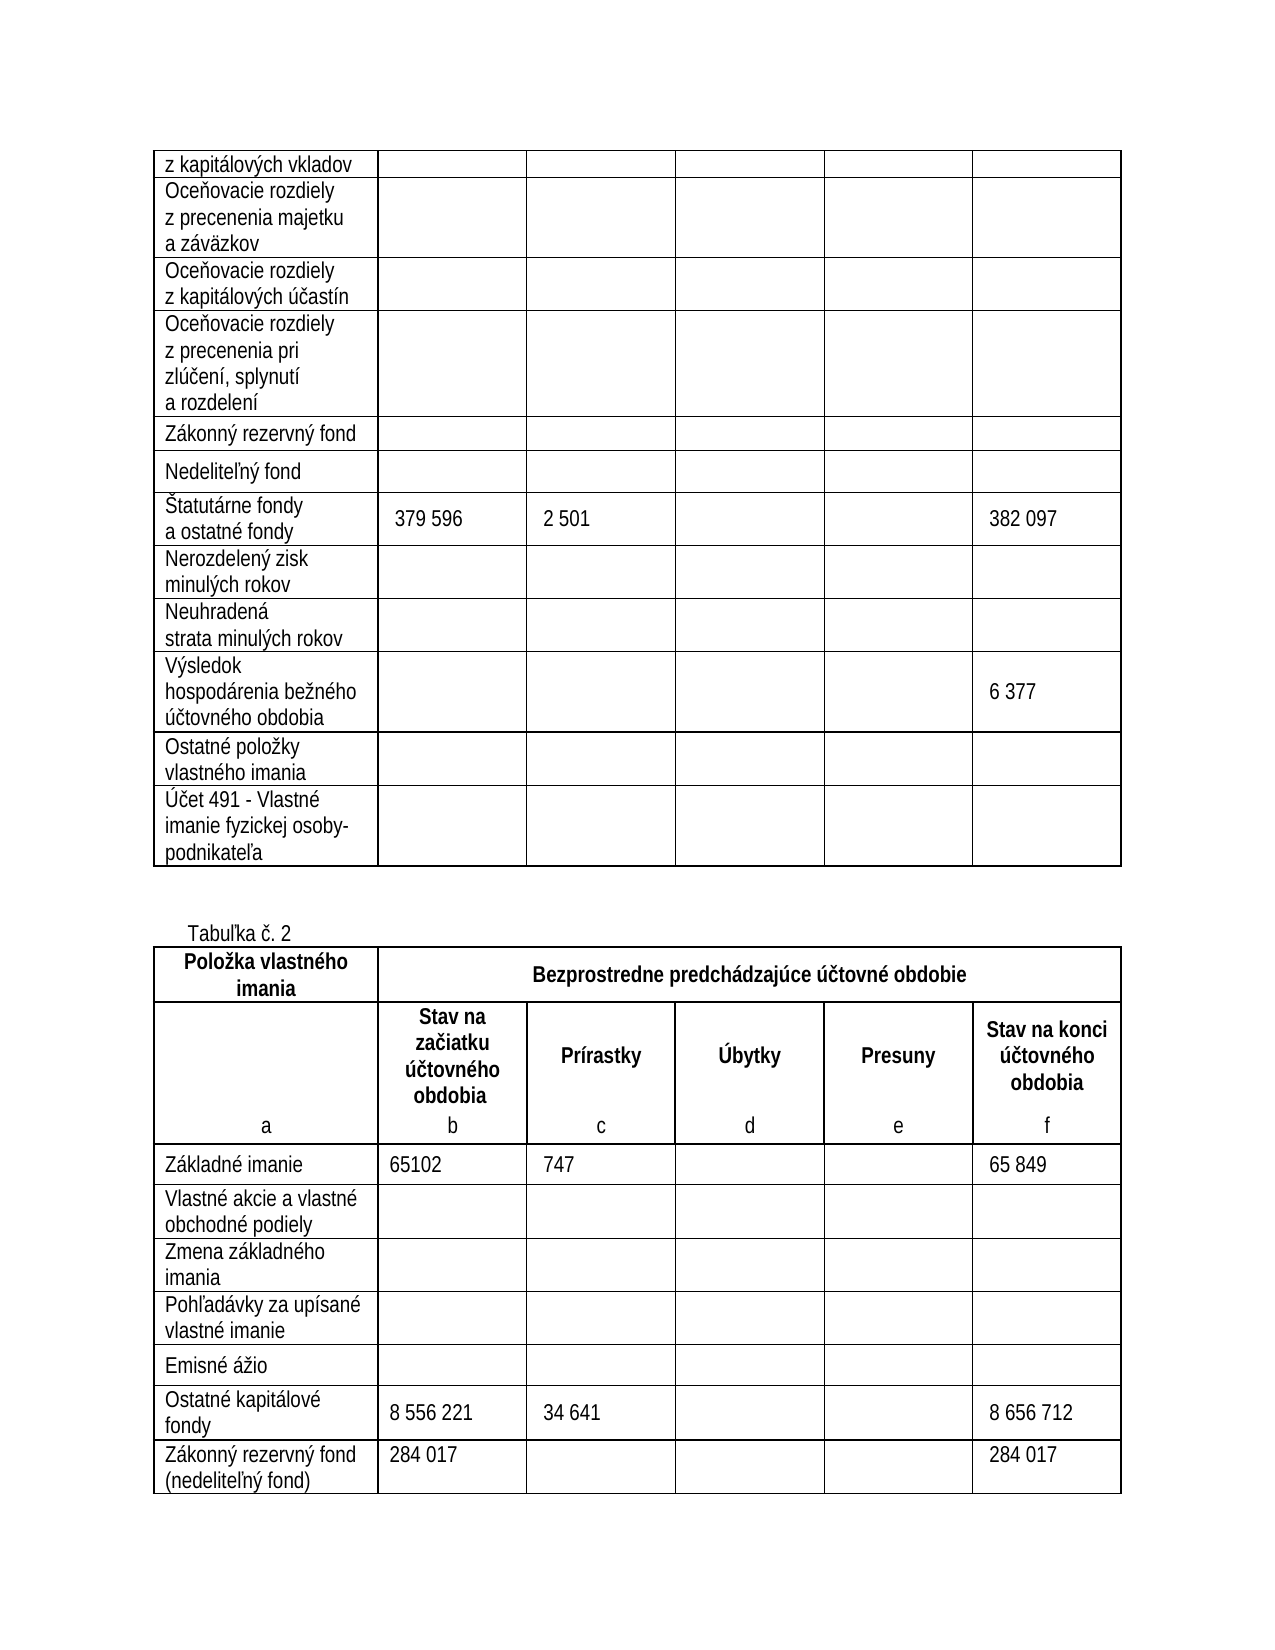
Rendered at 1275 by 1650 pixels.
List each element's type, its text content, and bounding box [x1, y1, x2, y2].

table_cell [676, 493, 824, 544]
table_cell [825, 1239, 972, 1291]
table_cell [379, 178, 526, 256]
table_cell 6 377 [973, 652, 1120, 731]
table_cell Presuny [825, 1003, 972, 1108]
table_cell Zákonný rezervný fond [155, 417, 377, 450]
table_cell Výsledok hospodárenia bežného účtovného obdobia [155, 652, 377, 731]
table_cell [379, 1345, 526, 1385]
text Tabuľka č. 2 [187, 920, 1087, 946]
table_cell 284 017 [973, 1441, 1120, 1493]
table_cell Zmena základného imania [155, 1239, 377, 1291]
table_cell [973, 1345, 1120, 1385]
table_cell [676, 311, 824, 416]
table_cell [825, 599, 972, 651]
table_cell Stav na konci účtovného obdobia [974, 1003, 1120, 1108]
table_cell b [379, 1109, 526, 1143]
table_cell [527, 451, 675, 491]
table_cell Štatutárne fondy a ostatné fondy [155, 493, 377, 544]
table_cell [825, 258, 972, 310]
table_cell [527, 151, 675, 177]
table_cell [676, 786, 824, 865]
table_cell [676, 1185, 824, 1237]
table_cell Neuhradená strata minulých rokov [155, 599, 377, 651]
table_cell [155, 1003, 377, 1108]
table_cell [527, 258, 675, 310]
table_cell [973, 546, 1120, 598]
table_cell [973, 1292, 1120, 1344]
table_cell [527, 652, 675, 731]
table_cell [825, 1441, 972, 1493]
table_cell z kapitálových vkladov [155, 151, 377, 177]
table_cell [379, 786, 526, 865]
table_cell [676, 1386, 824, 1438]
table_cell [527, 1239, 675, 1291]
table_cell [676, 451, 824, 491]
table_cell Oceňovacie rozdiely z kapitálových účastín [155, 258, 377, 310]
table_cell [676, 1292, 824, 1344]
table_cell [527, 733, 675, 785]
table_cell Základné imanie [155, 1145, 377, 1184]
table_cell [379, 546, 526, 598]
table_cell [973, 599, 1120, 651]
table_cell [676, 1239, 824, 1291]
table_cell [379, 258, 526, 310]
table_cell [676, 652, 824, 731]
table_cell [527, 1292, 675, 1344]
table_cell [379, 151, 526, 177]
table_cell [379, 417, 526, 450]
table_cell [973, 1185, 1120, 1237]
table_cell f [974, 1109, 1120, 1143]
table_cell Stav na začiatku účtovného obdobia [379, 1003, 526, 1108]
table_cell Účet 491 - Vlastné imanie fyzickej osoby- podnikateľa [155, 786, 377, 865]
table_cell 382 097 [973, 493, 1120, 544]
table_cell [825, 493, 972, 544]
table_cell [676, 733, 824, 785]
table_cell Prírastky [528, 1003, 674, 1108]
table_cell 8 556 221 [379, 1386, 526, 1438]
table_cell [379, 733, 526, 785]
table_cell [973, 417, 1120, 450]
table_cell [825, 786, 972, 865]
table_cell 65102 [379, 1145, 526, 1184]
table_cell [676, 1441, 824, 1493]
table_cell [527, 311, 675, 416]
table_cell [527, 1345, 675, 1385]
table_cell [676, 599, 824, 651]
table_cell e [825, 1109, 972, 1143]
table_cell [379, 1185, 526, 1237]
table_cell Pohľadávky za upísané vlastné imanie [155, 1292, 377, 1344]
table_cell [825, 546, 972, 598]
table_cell Zákonný rezervný fond (nedeliteľný fond) [155, 1441, 377, 1493]
table_cell [527, 1185, 675, 1237]
table_cell 379 596 [379, 493, 526, 544]
table_cell c [528, 1109, 674, 1143]
table_cell Oceňovacie rozdiely z precenenia majetku a záväzkov [155, 178, 377, 256]
table_cell 2 501 [527, 493, 675, 544]
table_cell [676, 151, 824, 177]
table_cell Úbytky [676, 1003, 823, 1108]
table_cell [676, 1345, 824, 1385]
table_cell [379, 1292, 526, 1344]
table_cell 8 656 712 [973, 1386, 1120, 1438]
table_cell [379, 1239, 526, 1291]
table_cell [379, 311, 526, 416]
table_cell [379, 451, 526, 491]
table_cell 747 [527, 1145, 675, 1184]
table_cell [676, 417, 824, 450]
table_header Bezprostredne predchádzajúce účtovné obdobie [379, 948, 1120, 1001]
table_cell [973, 1239, 1120, 1291]
table_cell [825, 1145, 972, 1184]
table_cell Ostatné položky vlastného imania [155, 733, 377, 785]
table_cell [825, 1185, 972, 1237]
table_cell [527, 546, 675, 598]
table_cell 65 849 [973, 1145, 1120, 1184]
table_cell a [155, 1109, 377, 1143]
table_cell [973, 178, 1120, 256]
table_cell [825, 151, 972, 177]
table_cell [973, 151, 1120, 177]
table_cell [825, 451, 972, 491]
table_cell [825, 1345, 972, 1385]
table_cell [527, 599, 675, 651]
table_cell 284 017 [379, 1441, 526, 1493]
table_cell [676, 258, 824, 310]
table_cell [527, 178, 675, 256]
table_cell [527, 1441, 675, 1493]
table_cell [825, 417, 972, 450]
table_cell Emisné ážio [155, 1345, 377, 1385]
table_cell 34 641 [527, 1386, 675, 1438]
table_cell [379, 652, 526, 731]
table_cell [825, 1292, 972, 1344]
table_cell [379, 599, 526, 651]
table_cell Nedeliteľný fond [155, 451, 377, 491]
table_cell [825, 652, 972, 731]
table_cell [676, 178, 824, 256]
table_cell Vlastné akcie a vlastné obchodné podiely [155, 1185, 377, 1237]
table_cell Ostatné kapitálové fondy [155, 1386, 377, 1438]
table_cell Oceňovacie rozdiely z precenenia pri zlúčení, splynutí a rozdelení [155, 311, 377, 416]
table_cell [676, 1145, 824, 1184]
table_cell [973, 786, 1120, 865]
table_cell [825, 311, 972, 416]
table_cell d [676, 1109, 823, 1143]
table_cell Nerozdelený zisk minulých rokov [155, 546, 377, 598]
table_cell [527, 417, 675, 450]
table_cell [676, 546, 824, 598]
table_cell [825, 1386, 972, 1438]
table_cell [973, 258, 1120, 310]
table_cell [973, 311, 1120, 416]
table_cell [973, 733, 1120, 785]
table_cell [825, 178, 972, 256]
table_cell [825, 733, 972, 785]
table_header Položka vlastného imania [155, 948, 377, 1001]
table_cell [527, 786, 675, 865]
table_cell [973, 451, 1120, 491]
